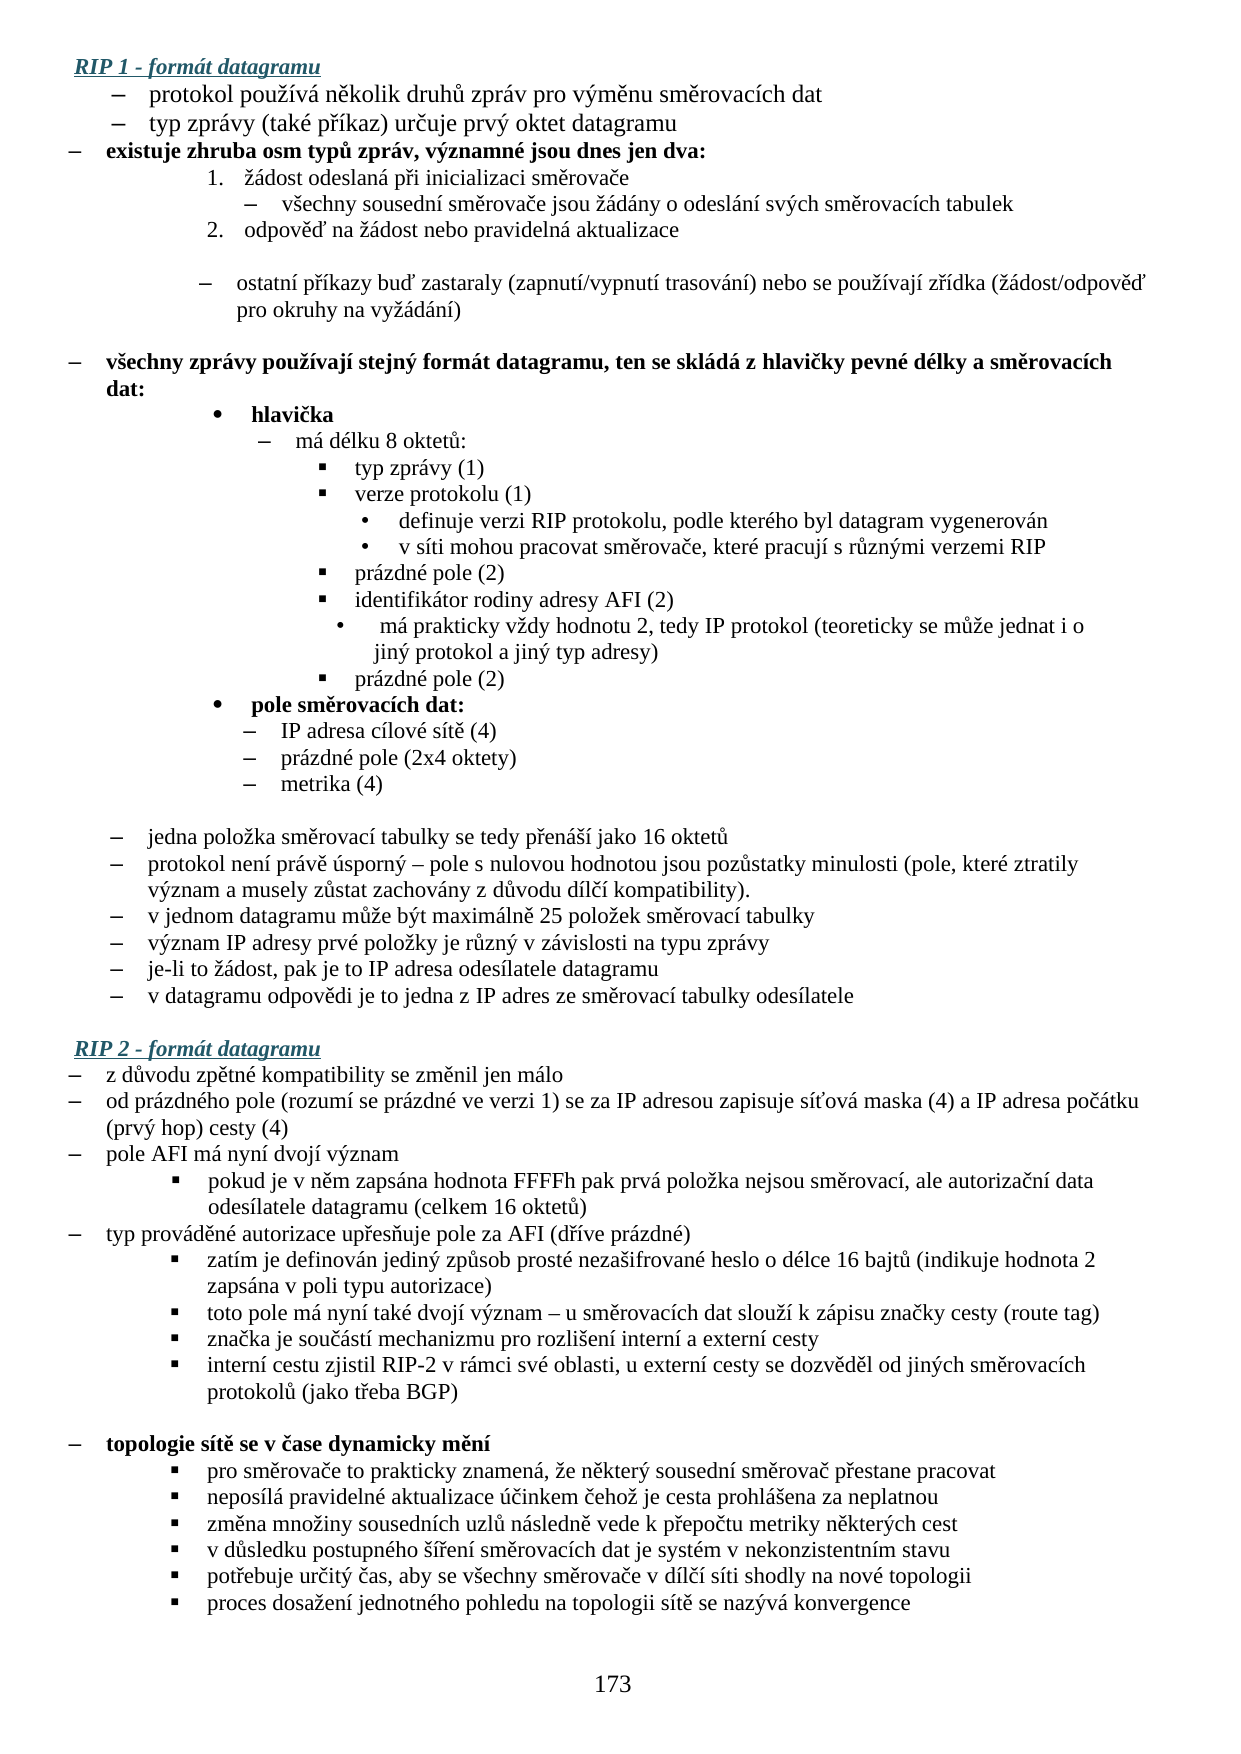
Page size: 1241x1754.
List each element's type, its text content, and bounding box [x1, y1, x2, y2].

list identifikátor rodiny adresy AFI (2) [317, 586, 1093, 612]
list protokol používá několik druhů zpráv pro výměnu směrovacích dat [133, 79, 1092, 108]
list prázdné pole (2) [317, 665, 1093, 691]
list význam IP adresy prvé položky je různý v závislosti na typu zprávy [110, 929, 1151, 955]
list interní cestu zjistil RIP-2 v rámci své oblasti, u externí cesty se dozvěděl od jiných směrovacích protokolů (jako třeba BGP) [169, 1351, 1151, 1404]
list v jednom datagramu může být maximálně 25 položek směrovací tabulky [110, 902, 1151, 929]
list žádost odeslaná při inicializaci směrovače [207, 164, 1151, 190]
list odpověď na žádost nebo pravidelná aktualizace [207, 216, 1151, 243]
list metrika (4) [243, 770, 1093, 797]
list v síti mohou pracovat směrovače, které pracují s různými verzemi RIP [361, 533, 1093, 559]
list změna množiny sousedních uzlů následně vede k přepočtu metriky některých cest [169, 1509, 1151, 1536]
text RIP 1 - formát datagramu [74, 53, 1151, 79]
list má délku 8 oktetů: [258, 427, 1093, 454]
list potřebuje určitý čas, aby se všechny směrovače v dílčí síti shodly na nové topologii [169, 1562, 1151, 1589]
list pole směrovacích dat: [213, 691, 1093, 717]
list je-li to žádost, pak je to IP adresa odesílatele datagramu [110, 955, 1151, 982]
list typ zprávy (1) [317, 454, 1093, 480]
list toto pole má nyní také dvojí význam – u směrovacích dat slouží k zápisu značky cesty (route tag) [169, 1299, 1151, 1325]
list pole AFI má nyní dvojí význam [90, 1140, 1151, 1167]
list protokol není právě úsporný – pole s nulovou hodnotou jsou pozůstatky minulosti (pole, které ztratily význam a musely zůstat zachovány z důvodu dílčí kompatibility). [110, 850, 1151, 902]
list proces dosažení jednotného pohledu na topologii sítě se nazývá konvergence [169, 1589, 1151, 1615]
list ostatní příkazy buď zastaraly (zapnutí/vypnutí trasování) nebo se používají zřídka (žádost/odpověď pro okruhy na vyžádání) [199, 269, 1151, 322]
list v důsledku postupného šíření směrovacích dat je systém v nekonzistentním stavu [169, 1536, 1151, 1562]
list má prakticky vždy hodnotu 2, tedy IP protokol (teoreticky se může jednat i o jiný protokol a jiný typ adresy) [336, 612, 1093, 665]
list topologie sítě se v čase dynamicky mění [90, 1430, 1151, 1457]
list zatím je definován jediný způsob prosté nezašifrované heslo o délce 16 bajtů (indikuje hodnota 2 zapsána v poli typu autorizace) [169, 1246, 1151, 1299]
list typ zprávy (také příkaz) určuje prvý oktet datagramu [133, 108, 1092, 137]
list neposílá pravidelné aktualizace účinkem čehož je cesta prohlášena za neplatnou [169, 1483, 1151, 1509]
text RIP 2 - formát datagramu [74, 1035, 1151, 1061]
list značka je součástí mechanizmu pro rozlišení interní a externí cesty [169, 1325, 1151, 1351]
list všechny zprávy používají stejný formát datagramu, ten se skládá z hlavičky pevné délky a směrovacích dat: [90, 348, 1151, 401]
list definuje verzi RIP protokolu, podle kterého byl datagram vygenerován [361, 507, 1093, 533]
list prázdné pole (2) [317, 559, 1093, 586]
list prázdné pole (2x4 oktety) [243, 744, 1093, 770]
list pro směrovače to prakticky znamená, že některý sousední směrovač přestane pracovat [169, 1457, 1151, 1483]
list IP adresa cílové sítě (4) [243, 717, 1093, 744]
list pokud je v něm zapsána hodnota FFFFh pak prvá položka nejsou směrovací, ale autorizační data odesílatele datagramu (celkem 16 oktetů) [170, 1167, 1151, 1219]
list od prázdného pole (rozumí se prázdné ve verzi 1) se za IP adresou zapisuje síťová maska (4) a IP adresa počátku (prvý hop) cesty (4) [90, 1087, 1151, 1140]
list v datagramu odpovědi je to jedna z IP adres ze směrovací tabulky odesílatele [110, 982, 1151, 1008]
list všechny sousední směrovače jsou žádány o odeslání svých směrovacích tabulek [244, 190, 1151, 216]
list existuje zhruba osm typů zpráv, významné jsou dnes jen dva: [90, 137, 1151, 164]
list hlavička [213, 401, 1093, 427]
list z důvodu zpětné kompatibility se změnil jen málo [90, 1061, 1151, 1087]
list jedna položka směrovací tabulky se tedy přenáší jako 16 oktetů [110, 823, 1151, 850]
list verze protokolu (1) [317, 480, 1093, 507]
list typ prováděné autorizace upřesňuje pole za AFI (dříve prázdné) [90, 1219, 1151, 1246]
